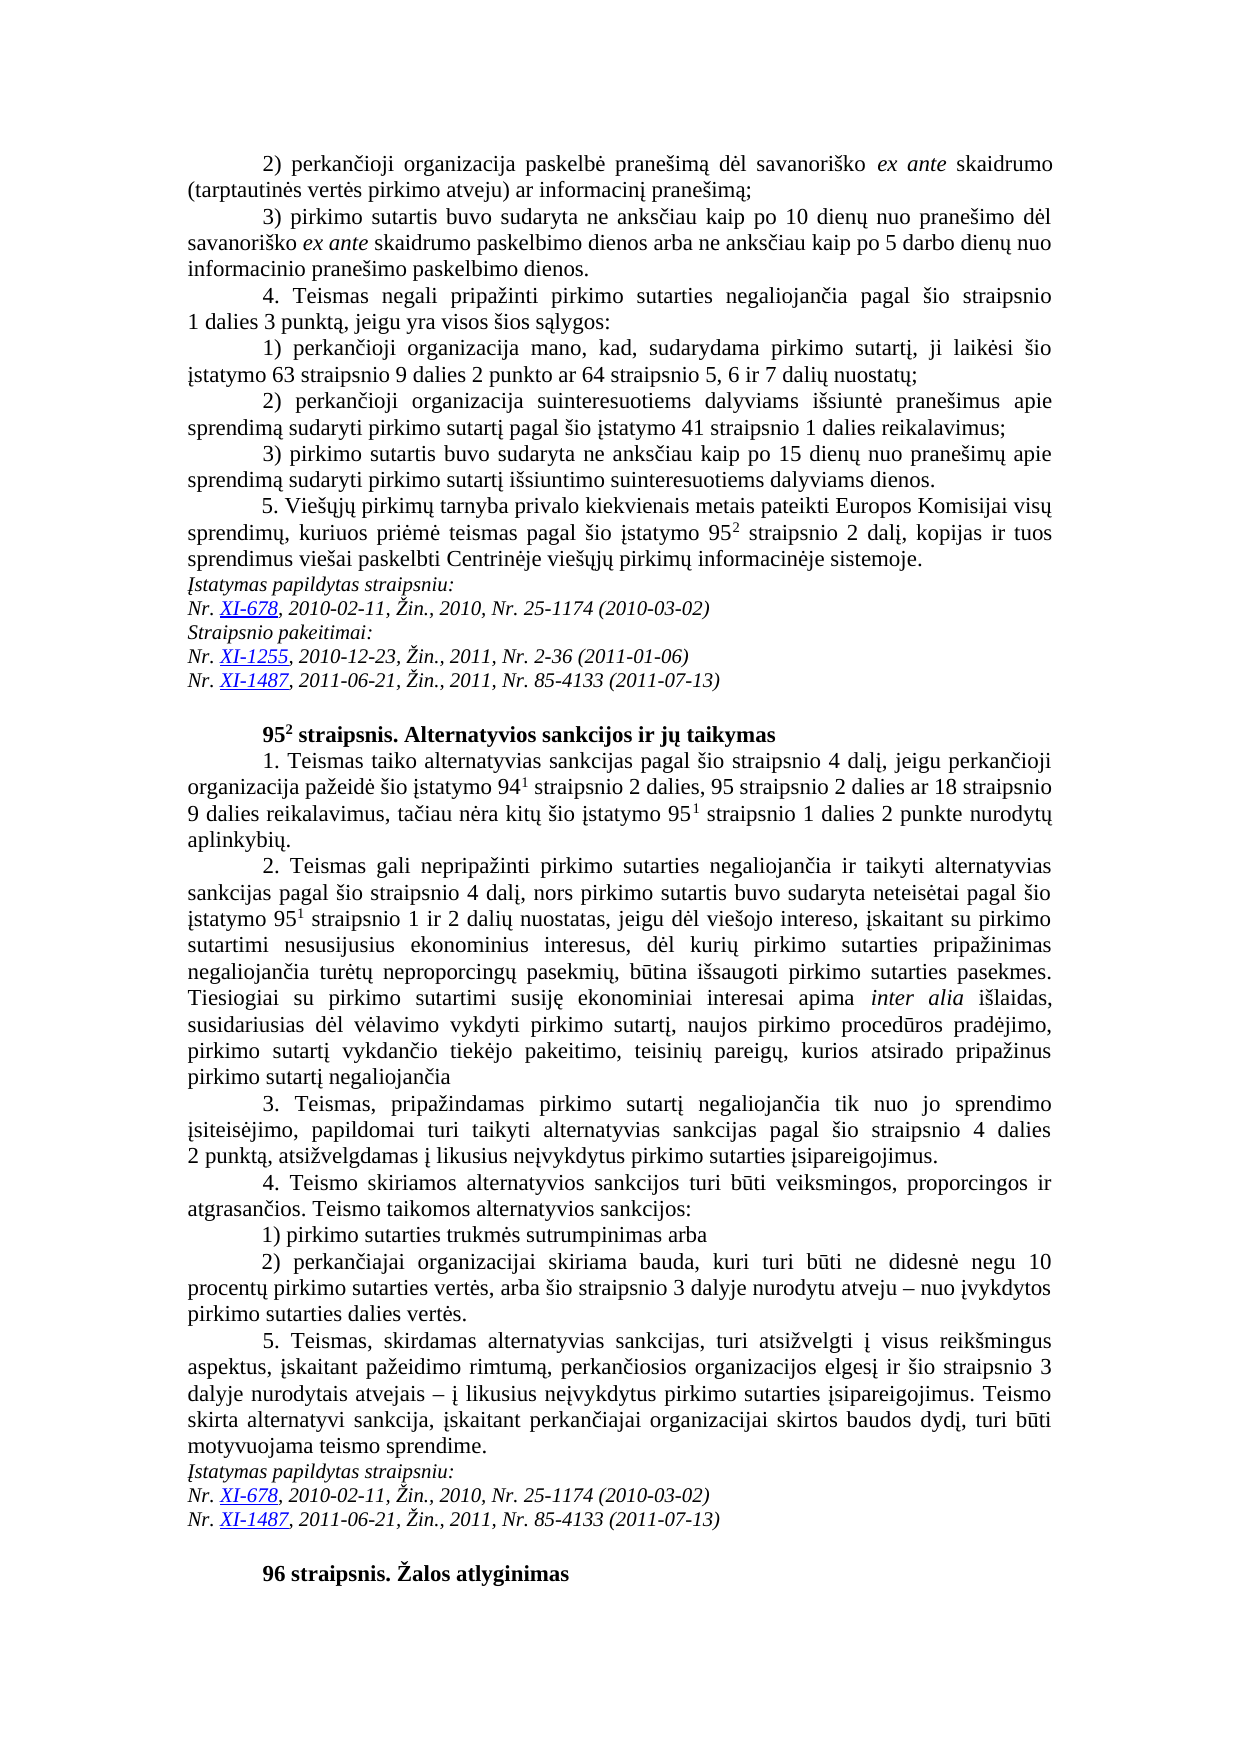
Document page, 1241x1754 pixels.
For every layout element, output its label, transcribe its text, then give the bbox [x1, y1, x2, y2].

text Nr. XI-678, 2010-02-11, Žin., 2010, Nr. 25-1174 (2010-03-02) [187, 1483, 1053, 1507]
text Įstatymas papildytas straipsniu: [187, 572, 1053, 596]
text 2) perkančioji organizacija paskelbė pranešimą dėl savanoriško ex ante skaidrumo (tarptautinės vertės pirkimo atveju) ar informacinį pranešimą; [187, 150, 1053, 203]
text 4. Teismas negali pripažinti pirkimo sutarties negaliojančia pagal šio straipsnio 1 dalies 3 punktą, jeigu yra visos šios sąlygos: [187, 282, 1053, 334]
text 1) perkančioji organizacija mano, kad, sudarydama pirkimo sutartį, ji laikėsi šio įstatymo 63 straipsnio 9 dalies 2 punkto ar 64 straipsnio 5, 6 ir 7 dalių nuostatų; [187, 334, 1053, 387]
text Nr. XI-1255, 2010-12-23, Žin., 2011, Nr. 2-36 (2011-01-06) [187, 644, 1053, 668]
text 2. Teismas gali nepripažinti pirkimo sutarties negaliojančia ir taikyti alternatyvias sankcijas pagal šio straipsnio 4 dalį, nors pirkimo sutartis buvo sudaryta neteisėtai pagal šio įstatymo 951 straipsnio 1 ir 2 dalių nuostatas, jeigu dėl viešojo intereso, įskaitant su pirkimo sutartimi nesusijusius ekonominius interesus, dėl kurių pirkimo sutarties pripažinimas negaliojančia turėtų neproporcingų pasekmių, būtina išsaugoti pirkimo sutarties pasekmes. Tiesiogiai su pirkimo sutartimi susiję ekonominiai interesai apima inter alia išlaidas, susidariusias dėl vėlavimo vykdyti pirkimo sutartį, naujos pirkimo procedūros pradėjimo, pirkimo sutartį vykdančio tiekėjo pakeitimo, teisinių pareigų, kurios atsirado pripažinus pirkimo sutartį negaliojančia [187, 852, 1053, 1090]
text 1) pirkimo sutarties trukmės sutrumpinimas arba [187, 1221, 1053, 1248]
text 3) pirkimo sutartis buvo sudaryta ne anksčiau kaip po 10 dienų nuo pranešimo dėl savanoriško ex ante skaidrumo paskelbimo dienos arba ne anksčiau kaip po 5 darbo dienų nuo informacinio pranešimo paskelbimo dienos. [187, 203, 1053, 282]
text 952 straipsnis. Alternatyvios sankcijos ir jų taikymas [187, 721, 1053, 747]
text 2) perkančioji organizacija suinteresuotiems dalyviams išsiuntė pranešimus apie sprendimą sudaryti pirkimo sutartį pagal šio įstatymo 41 straipsnio 1 dalies reikalavimus; [187, 387, 1053, 440]
text 1. Teismas taiko alternatyvias sankcijas pagal šio straipsnio 4 dalį, jeigu perkančioji organizacija pažeidė šio įstatymo 941 straipsnio 2 dalies, 95 straipsnio 2 dalies ar 18 straipsnio 9 dalies reikalavimus, tačiau nėra kitų šio įstatymo 951 straipsnio 1 dalies 2 punkte nurodytų aplinkybių. [187, 747, 1053, 852]
text Nr. XI-1487, 2011-06-21, Žin., 2011, Nr. 85-4133 (2011-07-13) [187, 668, 1053, 692]
text 3. Teismas, pripažindamas pirkimo sutartį negaliojančia tik nuo jo sprendimo įsiteisėjimo, papildomai turi taikyti alternatyvias sankcijas pagal šio straipsnio 4 dalies 2 punktą, atsižvelgdamas į likusius neįvykdytus pirkimo sutarties įsipareigojimus. [187, 1090, 1053, 1169]
text Įstatymas papildytas straipsniu: [187, 1459, 1053, 1483]
text 2) perkančiajai organizacijai skiriama bauda, kuri turi būti ne didesnė negu 10 procentų pirkimo sutarties vertės, arba šio straipsnio 3 dalyje nurodytu atveju – nuo įvykdytos pirkimo sutarties dalies vertės. [187, 1248, 1053, 1327]
text Straipsnio pakeitimai: [187, 620, 1053, 644]
text 96 straipsnis. Žalos atlyginimas [187, 1559, 1053, 1586]
text 5. Teismas, skirdamas alternatyvias sankcijas, turi atsižvelgti į visus reikšmingus aspektus, įskaitant pažeidimo rimtumą, perkančiosios organizacijos elgesį ir šio straipsnio 3 dalyje nurodytais atvejais – į likusius neįvykdytus pirkimo sutarties įsipareigojimus. Teismo skirta alternatyvi sankcija, įskaitant perkančiajai organizacijai skirtos baudos dydį, turi būti motyvuojama teismo sprendime. [187, 1327, 1053, 1459]
text Nr. XI-678, 2010-02-11, Žin., 2010, Nr. 25-1174 (2010-03-02) [187, 596, 1053, 620]
text 4. Teismo skiriamos alternatyvios sankcijos turi būti veiksmingos, proporcingos ir atgrasančios. Teismo taikomos alternatyvios sankcijos: [187, 1169, 1053, 1221]
text 5. Viešųjų pirkimų tarnyba privalo kiekvienais metais pateikti Europos Komisijai visų sprendimų, kuriuos priėmė teismas pagal šio įstatymo 952 straipsnio 2 dalį, kopijas ir tuos sprendimus viešai paskelbti Centrinėje viešųjų pirkimų informacinėje sistemoje. [187, 493, 1053, 572]
text 3) pirkimo sutartis buvo sudaryta ne anksčiau kaip po 15 dienų nuo pranešimų apie sprendimą sudaryti pirkimo sutartį išsiuntimo suinteresuotiems dalyviams dienos. [187, 440, 1053, 493]
text Nr. XI-1487, 2011-06-21, Žin., 2011, Nr. 85-4133 (2011-07-13) [187, 1507, 1053, 1531]
